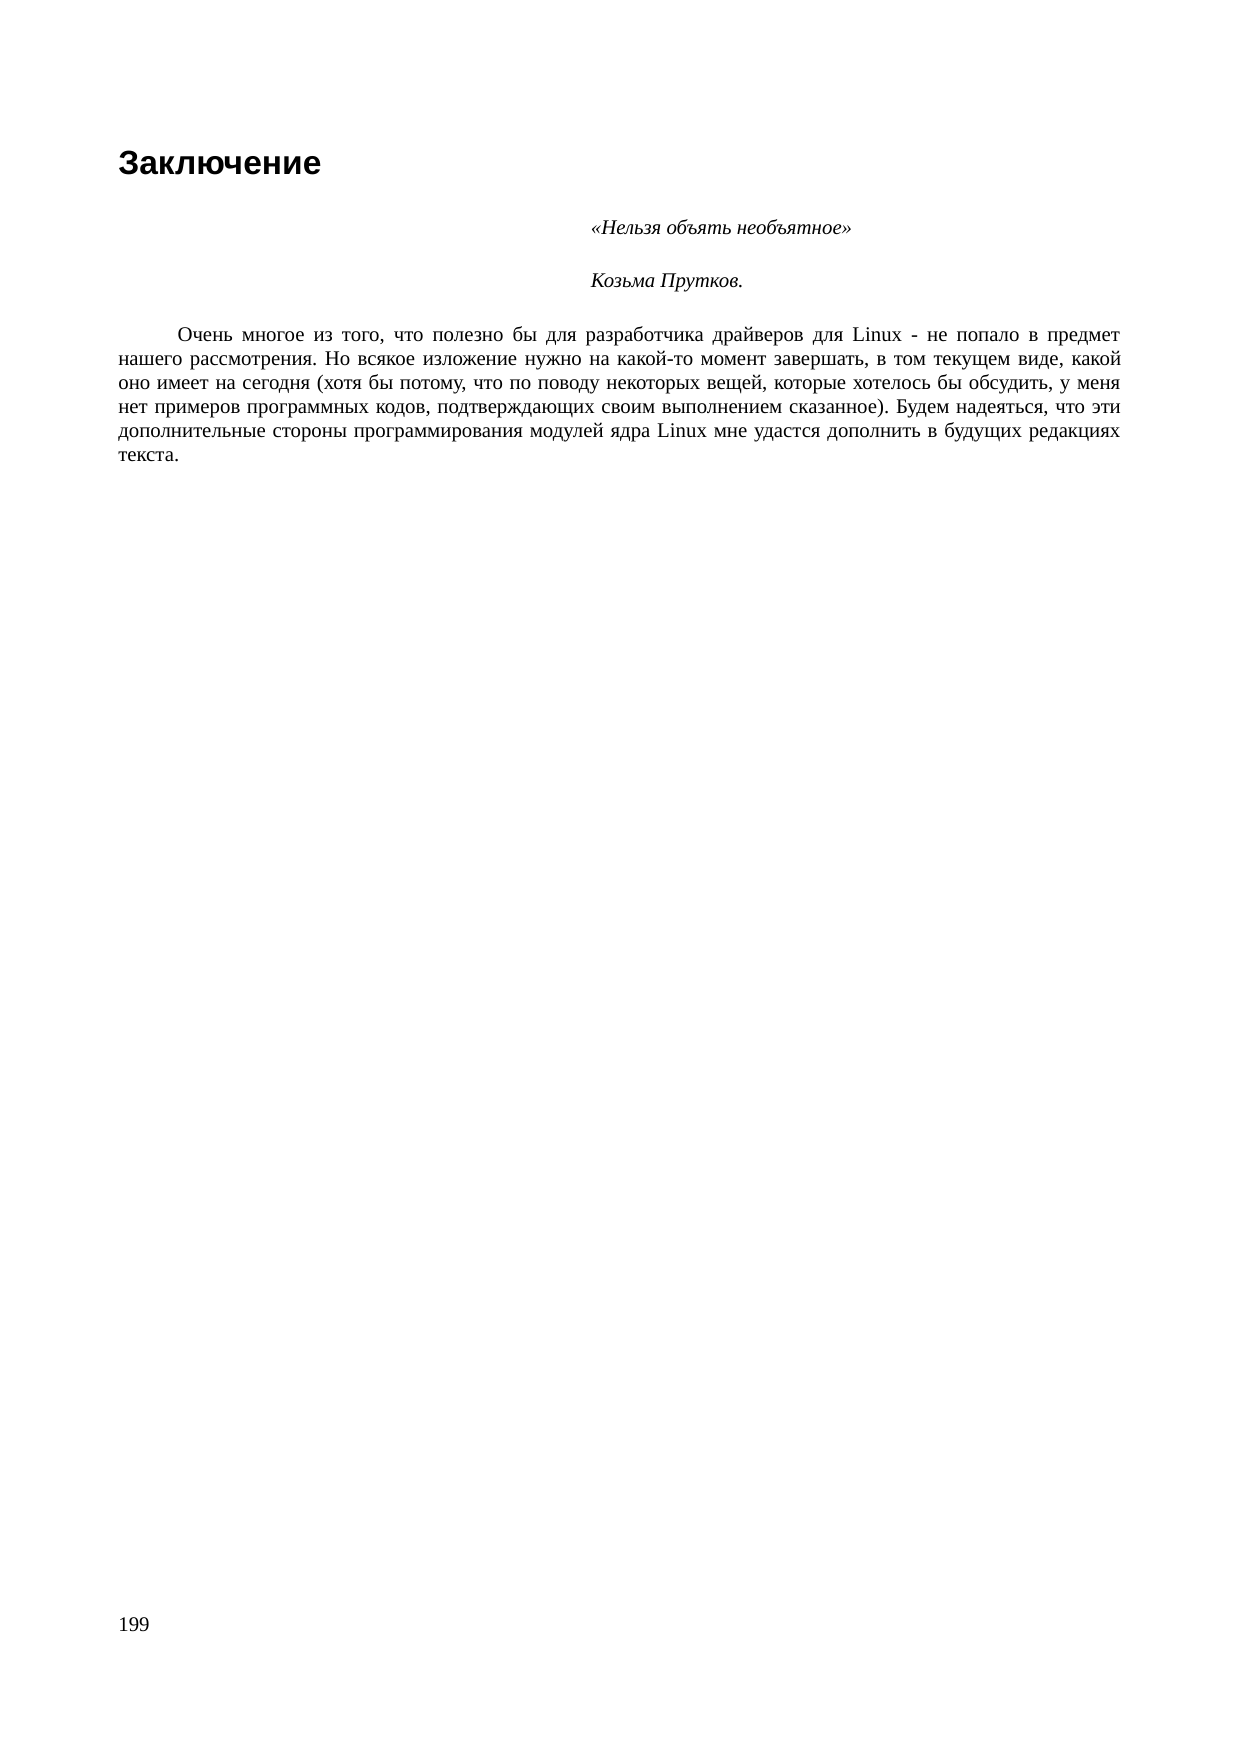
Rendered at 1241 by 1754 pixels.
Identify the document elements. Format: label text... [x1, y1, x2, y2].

text Козьма Прутков. [591, 268, 1122, 292]
text Очень многое из того, что полезно бы для разработчика драйверов для Linux - не попало в предмет нашего рассмотрения. Но всякое изложение нужно на какой-то момент завершать, в том текущем виде, какой оно имеет на сегодня (хотя бы потому, что по поводу некоторых вещей, которые хотелось бы обсудить, у меня нет примеров программных кодов, подтверждающих своим выполнением сказанное). Будем надеяться, что эти дополнительные стороны программирования модулей ядра Linux мне удастся дополнить в будущих редакциях текста. [118, 322, 1122, 466]
subtitle Заключение [118, 143, 1122, 182]
text «Нельзя объять необъятное» [591, 215, 1122, 239]
